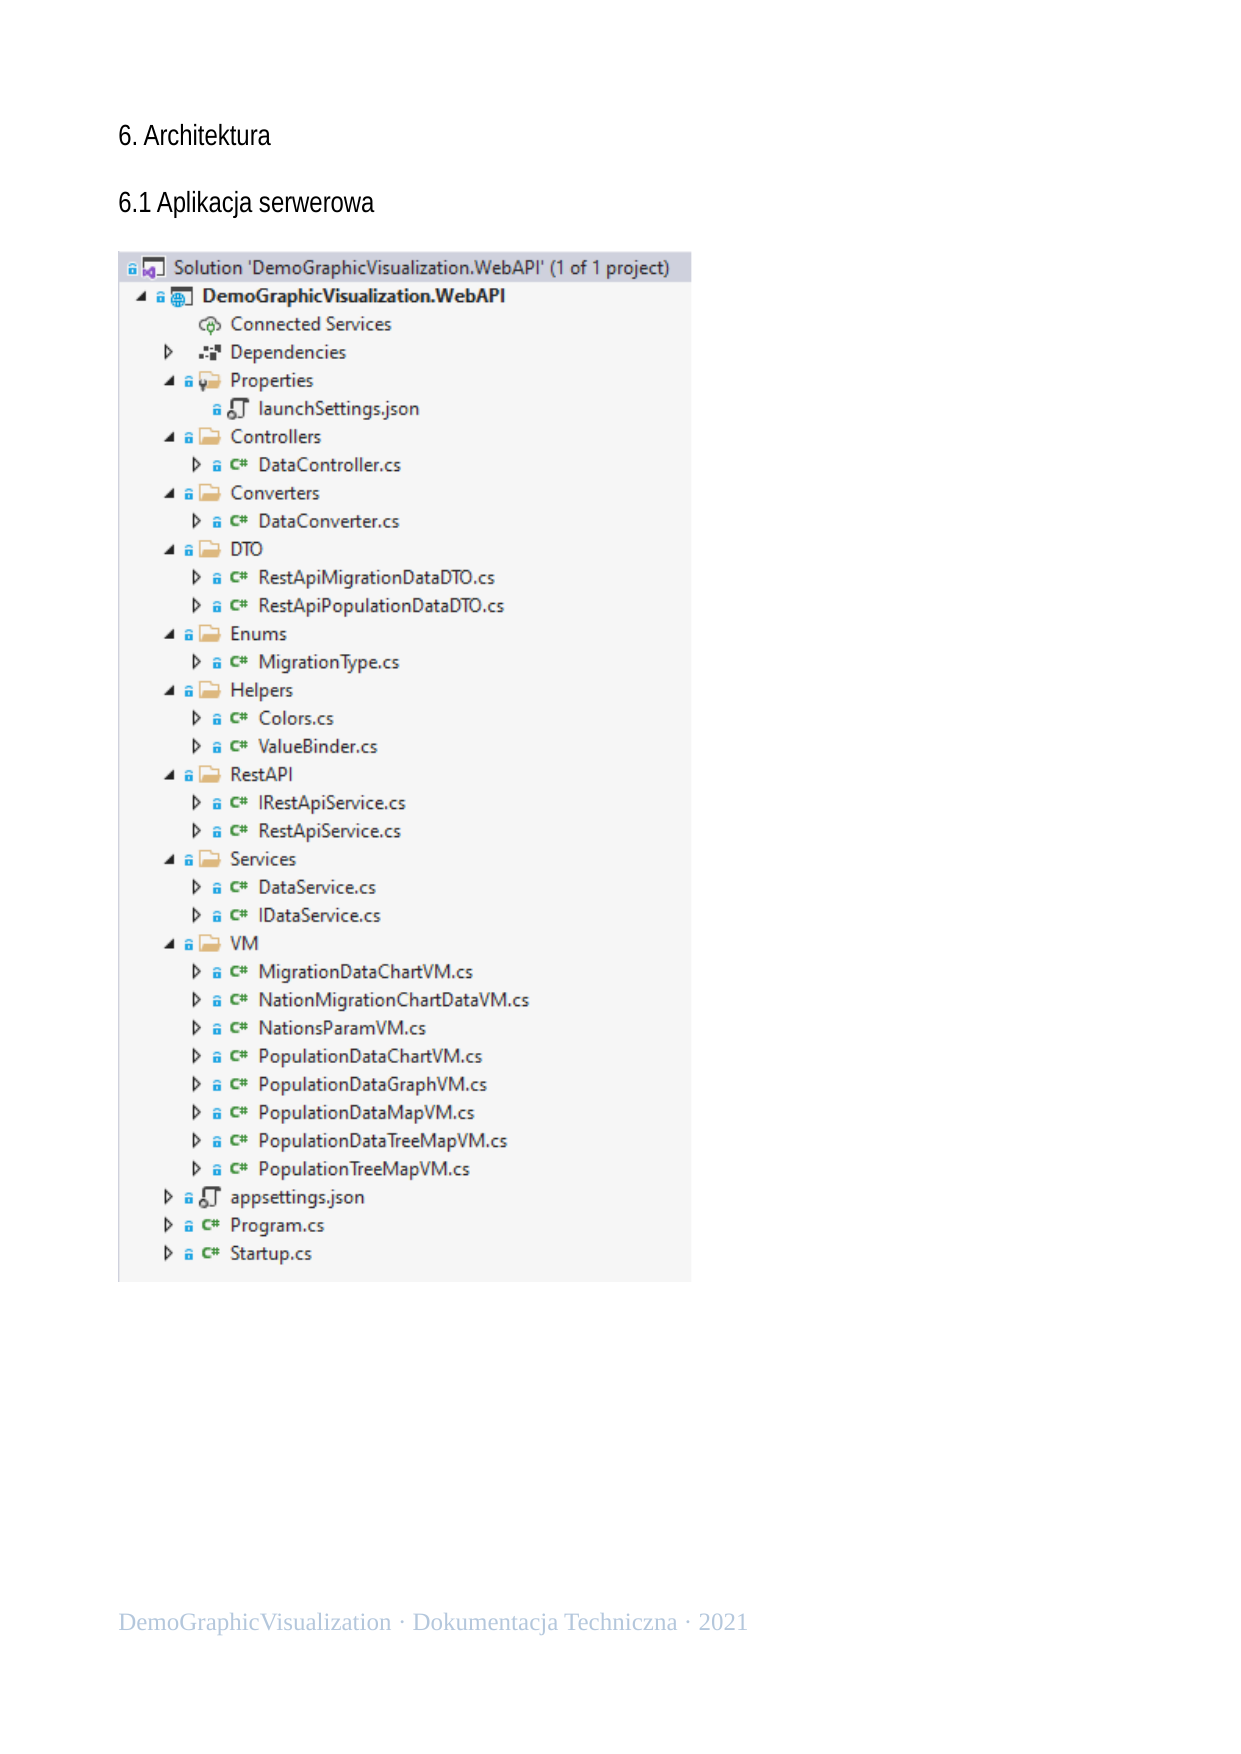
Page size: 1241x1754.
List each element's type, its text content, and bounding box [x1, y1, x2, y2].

text 6. Architektura [118, 118, 1122, 152]
picture [118, 251, 692, 1282]
text 6.1 Aplikacja serwerowa [118, 185, 1122, 218]
